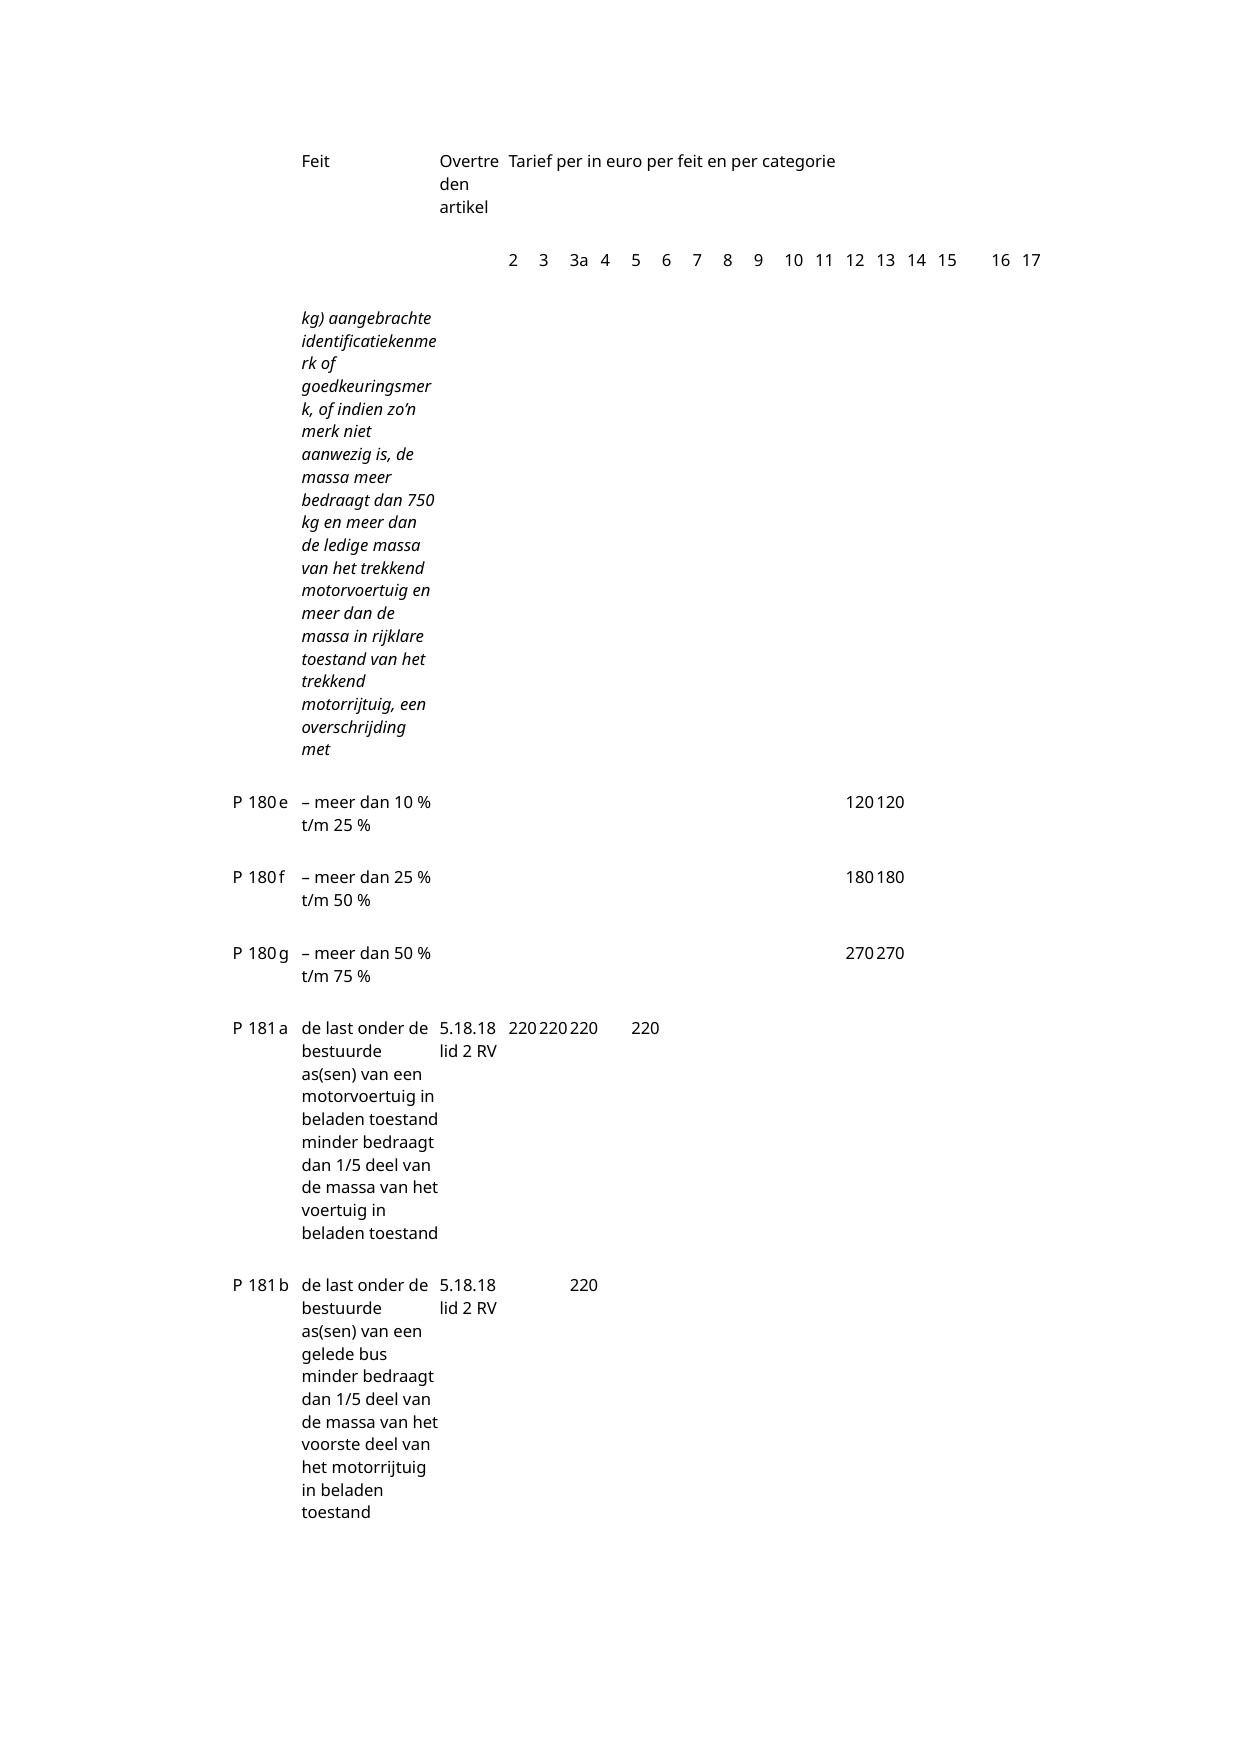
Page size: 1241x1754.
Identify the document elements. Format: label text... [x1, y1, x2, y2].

table_cell [570, 942, 600, 1017]
table_cell [991, 942, 1022, 1017]
table_cell 220 [508, 1017, 539, 1274]
table_cell 9 [754, 248, 784, 307]
table_cell 7 [692, 248, 723, 307]
table_cell 5.18.18 lid 2 RV [439, 1017, 508, 1274]
table_cell [907, 1274, 937, 1554]
table_cell [754, 307, 784, 791]
table_cell [600, 866, 631, 942]
table_cell [1022, 791, 1053, 866]
table_cell P [233, 942, 248, 1017]
table_cell g [279, 942, 301, 1017]
table_cell 220 [570, 1017, 600, 1274]
table_header [279, 150, 301, 248]
table_cell [662, 1017, 692, 1274]
table_cell [631, 1274, 662, 1554]
table_cell [876, 1017, 907, 1274]
table_cell e [279, 791, 301, 866]
table_cell 120 [845, 791, 876, 866]
table_cell [539, 307, 569, 791]
table_cell [1022, 1017, 1053, 1274]
table_cell [754, 1017, 784, 1274]
table_cell [248, 307, 278, 791]
table_cell 3a [570, 248, 600, 307]
table_cell [784, 866, 815, 942]
table_cell 11 [815, 248, 845, 307]
table_cell 270 [845, 942, 876, 1017]
table_cell [600, 307, 631, 791]
table_cell [439, 248, 508, 307]
table_cell [508, 1274, 539, 1554]
table_cell 180 [248, 791, 278, 866]
table_cell [539, 866, 569, 942]
table_cell [723, 307, 753, 791]
table_cell [991, 866, 1022, 942]
table_cell [508, 791, 539, 866]
table_cell [570, 791, 600, 866]
table_cell [938, 866, 991, 942]
table_cell 8 [723, 248, 753, 307]
table_cell [692, 307, 723, 791]
table_cell 13 [876, 248, 907, 307]
table_cell 2 [508, 248, 539, 307]
table_cell 181 [248, 1274, 278, 1554]
table_cell [662, 791, 692, 866]
table_cell [723, 942, 753, 1017]
table_cell 15 [938, 248, 991, 307]
table_cell [248, 248, 278, 307]
table_cell [1022, 1274, 1053, 1554]
table_cell [723, 791, 753, 866]
table_cell [508, 866, 539, 942]
table_header [248, 150, 278, 248]
table_cell – meer dan 10 % t/m 25 % [301, 791, 439, 866]
table_cell 6 [662, 248, 692, 307]
table_cell [279, 248, 301, 307]
table_cell [845, 307, 876, 791]
table_cell [876, 307, 907, 791]
table_cell de last onder de bestuurde as(sen) van een motorvoertuig in beladen toestand minder bedraagt dan 1/5 deel van de massa van het voertuig in beladen toestand [301, 1017, 439, 1274]
table_cell P [233, 866, 248, 942]
table_cell [907, 791, 937, 866]
table_cell [815, 307, 845, 791]
table_cell [845, 1274, 876, 1554]
table_cell 16 [991, 248, 1022, 307]
table_cell [439, 866, 508, 942]
table_cell [784, 791, 815, 866]
table_cell [508, 307, 539, 791]
table_cell [692, 942, 723, 1017]
table_cell [876, 1274, 907, 1554]
table_cell [815, 942, 845, 1017]
table_cell [692, 1274, 723, 1554]
table_cell [723, 1017, 753, 1274]
table_cell 5 [631, 248, 662, 307]
table_cell 220 [570, 1274, 600, 1554]
table_cell 220 [631, 1017, 662, 1274]
table_cell [439, 942, 508, 1017]
table_cell [938, 1017, 991, 1274]
table_cell [784, 942, 815, 1017]
table_cell [815, 866, 845, 942]
table_cell [938, 942, 991, 1017]
table_cell [631, 866, 662, 942]
table_cell [439, 307, 508, 791]
table_header Feit [301, 150, 439, 248]
table_cell [845, 1017, 876, 1274]
table_cell b [279, 1274, 301, 1554]
table_cell [631, 791, 662, 866]
table_cell [631, 942, 662, 1017]
table_cell 180 [248, 866, 278, 942]
table_cell 17 [1022, 248, 1053, 307]
table_cell [1022, 942, 1053, 1017]
table_cell [662, 866, 692, 942]
table_cell [539, 791, 569, 866]
table_cell [539, 942, 569, 1017]
table_cell [539, 1274, 569, 1554]
table_cell [723, 866, 753, 942]
table_cell [723, 1274, 753, 1554]
table_cell 181 [248, 1017, 278, 1274]
table_cell [991, 1274, 1022, 1554]
table_cell a [279, 1017, 301, 1274]
table_cell [600, 942, 631, 1017]
table_header Overtreden artikel [439, 150, 508, 248]
table_cell 4 [600, 248, 631, 307]
table_cell P [233, 1274, 248, 1554]
table_cell [662, 942, 692, 1017]
table_cell [570, 866, 600, 942]
table_cell [1022, 866, 1053, 942]
table_cell [754, 1274, 784, 1554]
table_cell [692, 1017, 723, 1274]
table_cell P [233, 1017, 248, 1274]
table_cell 12 [845, 248, 876, 307]
table_cell [907, 307, 937, 791]
table_cell [991, 1017, 1022, 1274]
table_cell [631, 307, 662, 791]
table_cell [233, 307, 248, 791]
table_cell [907, 1017, 937, 1274]
table_cell 180 [248, 942, 278, 1017]
table_cell [815, 791, 845, 866]
table_cell [815, 1274, 845, 1554]
table_cell [570, 307, 600, 791]
table_cell 180 [876, 866, 907, 942]
table_cell [754, 942, 784, 1017]
table_cell [784, 1017, 815, 1274]
table_cell [991, 791, 1022, 866]
table_cell [692, 866, 723, 942]
table_cell [754, 866, 784, 942]
table_cell kg) aangebrachte identificatiekenmerk of goedkeuringsmerk, of indien zo’n merk niet aanwezig is, de massa meer bedraagt dan 750 kg en meer dan de ledige massa van het trekkend motorvoertuig en meer dan de massa in rijklare toestand van het trekkend motorrijtuig, een overschrijding met [301, 307, 439, 791]
table_cell [662, 307, 692, 791]
table_cell [600, 1017, 631, 1274]
table_cell [938, 307, 991, 791]
table_cell 3 [539, 248, 569, 307]
table_cell 10 [784, 248, 815, 307]
table_cell [784, 307, 815, 791]
table_header [233, 150, 248, 248]
table_cell [301, 248, 439, 307]
table_cell 270 [876, 942, 907, 1017]
table_cell [600, 1274, 631, 1554]
table_cell 220 [539, 1017, 569, 1274]
table_cell 14 [907, 248, 937, 307]
table_header Tarief per in euro per feit en per categorie [508, 150, 1053, 248]
table_cell f [279, 866, 301, 942]
table_cell [907, 942, 937, 1017]
table_cell [907, 866, 937, 942]
table_cell de last onder de bestuurde as(sen) van een gelede bus minder bedraagt dan 1/5 deel van de massa van het voorste deel van het motorrijtuig in beladen toestand [301, 1274, 439, 1554]
table_cell 180 [845, 866, 876, 942]
table_cell 5.18.18 lid 2 RV [439, 1274, 508, 1554]
table_cell [508, 942, 539, 1017]
table_cell [815, 1017, 845, 1274]
table_cell [692, 791, 723, 866]
table_cell [754, 791, 784, 866]
table_cell 120 [876, 791, 907, 866]
table_cell [938, 1274, 991, 1554]
table_cell [600, 791, 631, 866]
table_cell [233, 248, 248, 307]
table_cell P [233, 791, 248, 866]
table_cell – meer dan 50 % t/m 75 % [301, 942, 439, 1017]
table_cell [1022, 307, 1053, 791]
table_cell [938, 791, 991, 866]
table_cell [991, 307, 1022, 791]
table_cell [439, 791, 508, 866]
table_cell [784, 1274, 815, 1554]
table_cell [279, 307, 301, 791]
table_cell – meer dan 25 % t/m 50 % [301, 866, 439, 942]
table_cell [662, 1274, 692, 1554]
